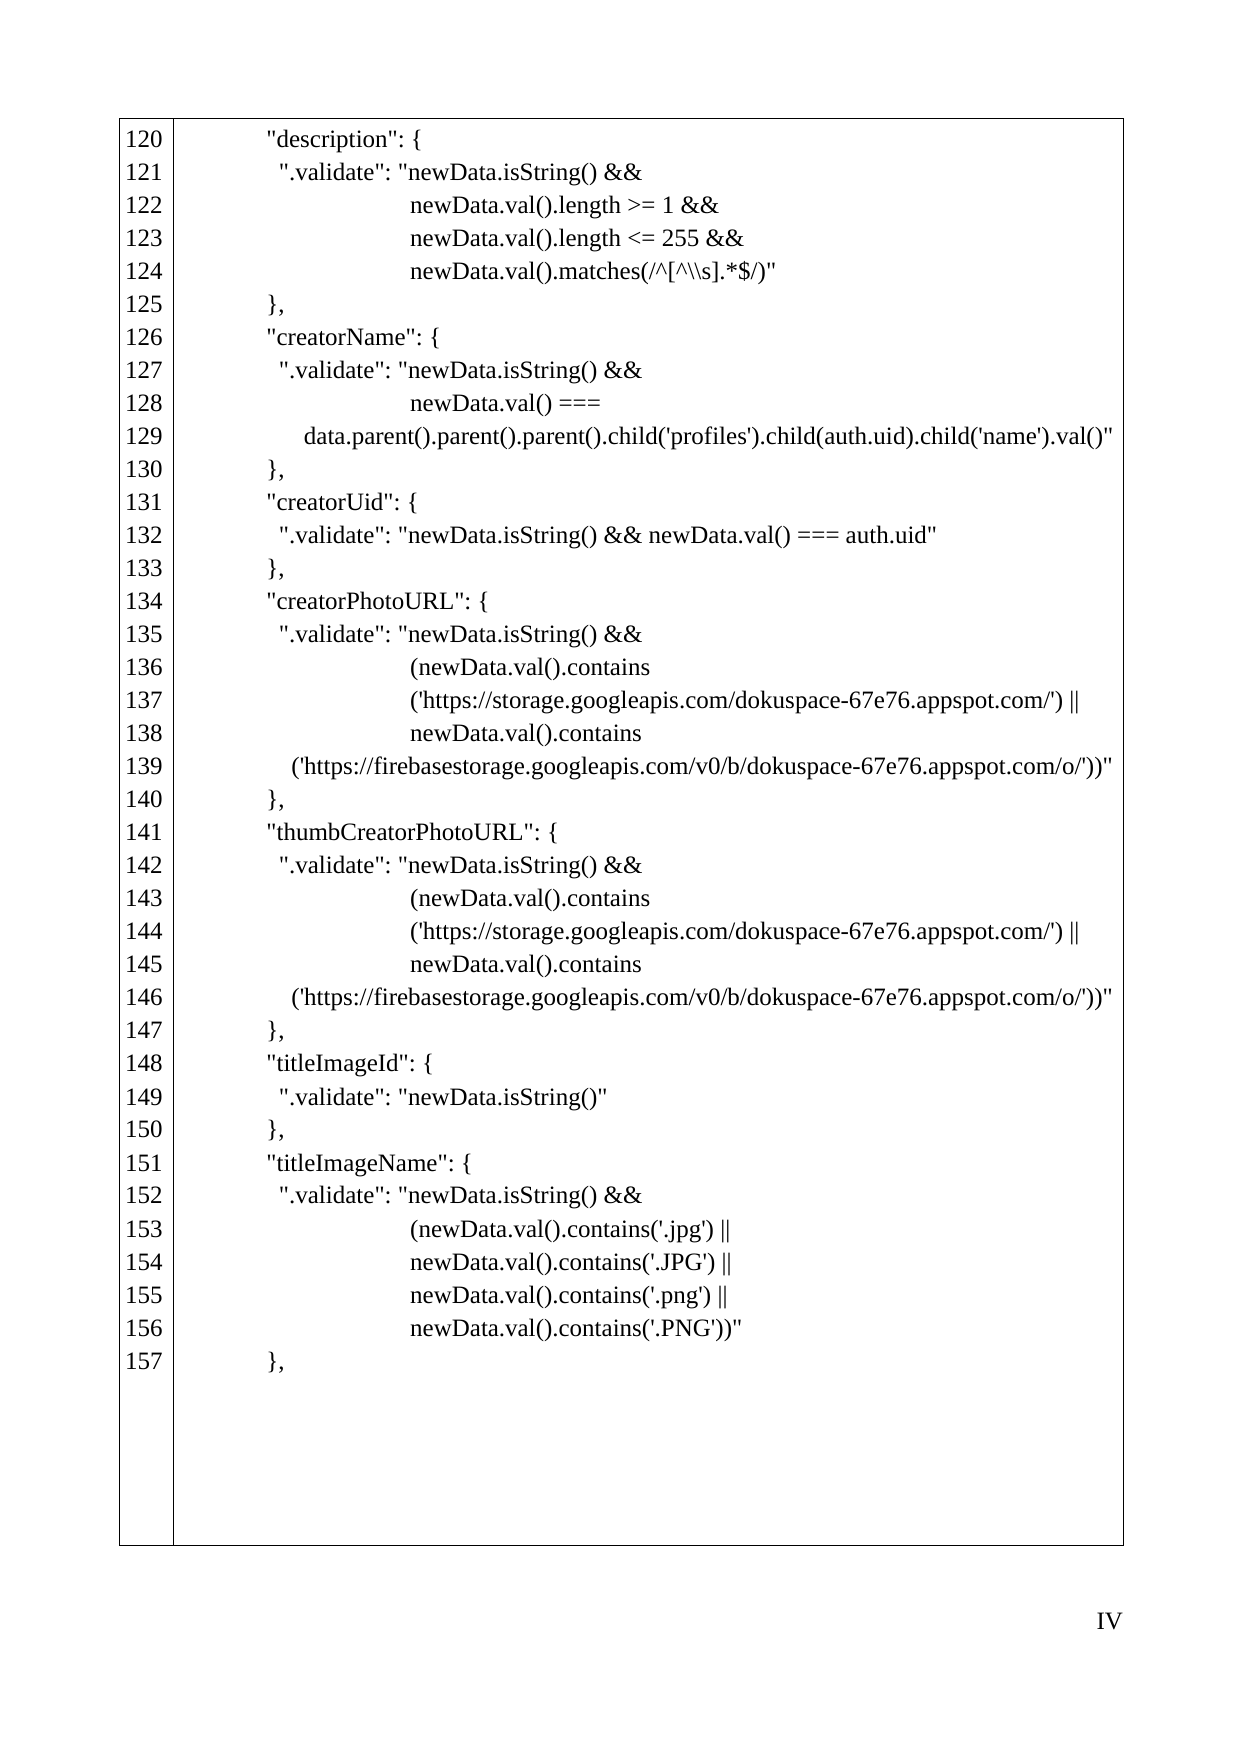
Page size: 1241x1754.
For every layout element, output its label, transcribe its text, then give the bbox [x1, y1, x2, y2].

table_header 120 121 122 123 124 125 126 127 128 129 130 131 132 133 134 135 136 137 138 139 140 141 142 143 144 145 146 147 148 149 150 151 152 153 154 155 156 157 [120, 119, 173, 1545]
table_header "description": { ".validate": "newData.isString() && newData.val().length >= 1 && newData.val().length <= 255 && newData.val().matches(/^[^\\s].*$/)" }, "creatorName": { ".validate": "newData.isString() && newData.val() === data.parent().parent().parent().child('profiles').child(auth.uid).child('name').val()" }, "creatorUid": { ".validate": "newData.isString() && newData.val() === auth.uid" }, "creatorPhotoURL": { ".validate": "newData.isString() && (newData.val().contains ('https://storage.googleapis.com/dokuspace-67e76.appspot.com/') || newData.val().contains ('https://firebasestorage.googleapis.com/v0/b/dokuspace-67e76.appspot.com/o/'))" }, "thumbCreatorPhotoURL": { ".validate": "newData.isString() && (newData.val().contains ('https://storage.googleapis.com/dokuspace-67e76.appspot.com/') || newData.val().contains ('https://firebasestorage.googleapis.com/v0/b/dokuspace-67e76.appspot.com/o/'))" }, "titleImageId": { ".validate": "newData.isString()" }, "titleImageName": { ".validate": "newData.isString() && (newData.val().contains('.jpg') || newData.val().contains('.JPG') || newData.val().contains('.png') || newData.val().contains('.PNG'))" }, [174, 119, 1123, 1545]
